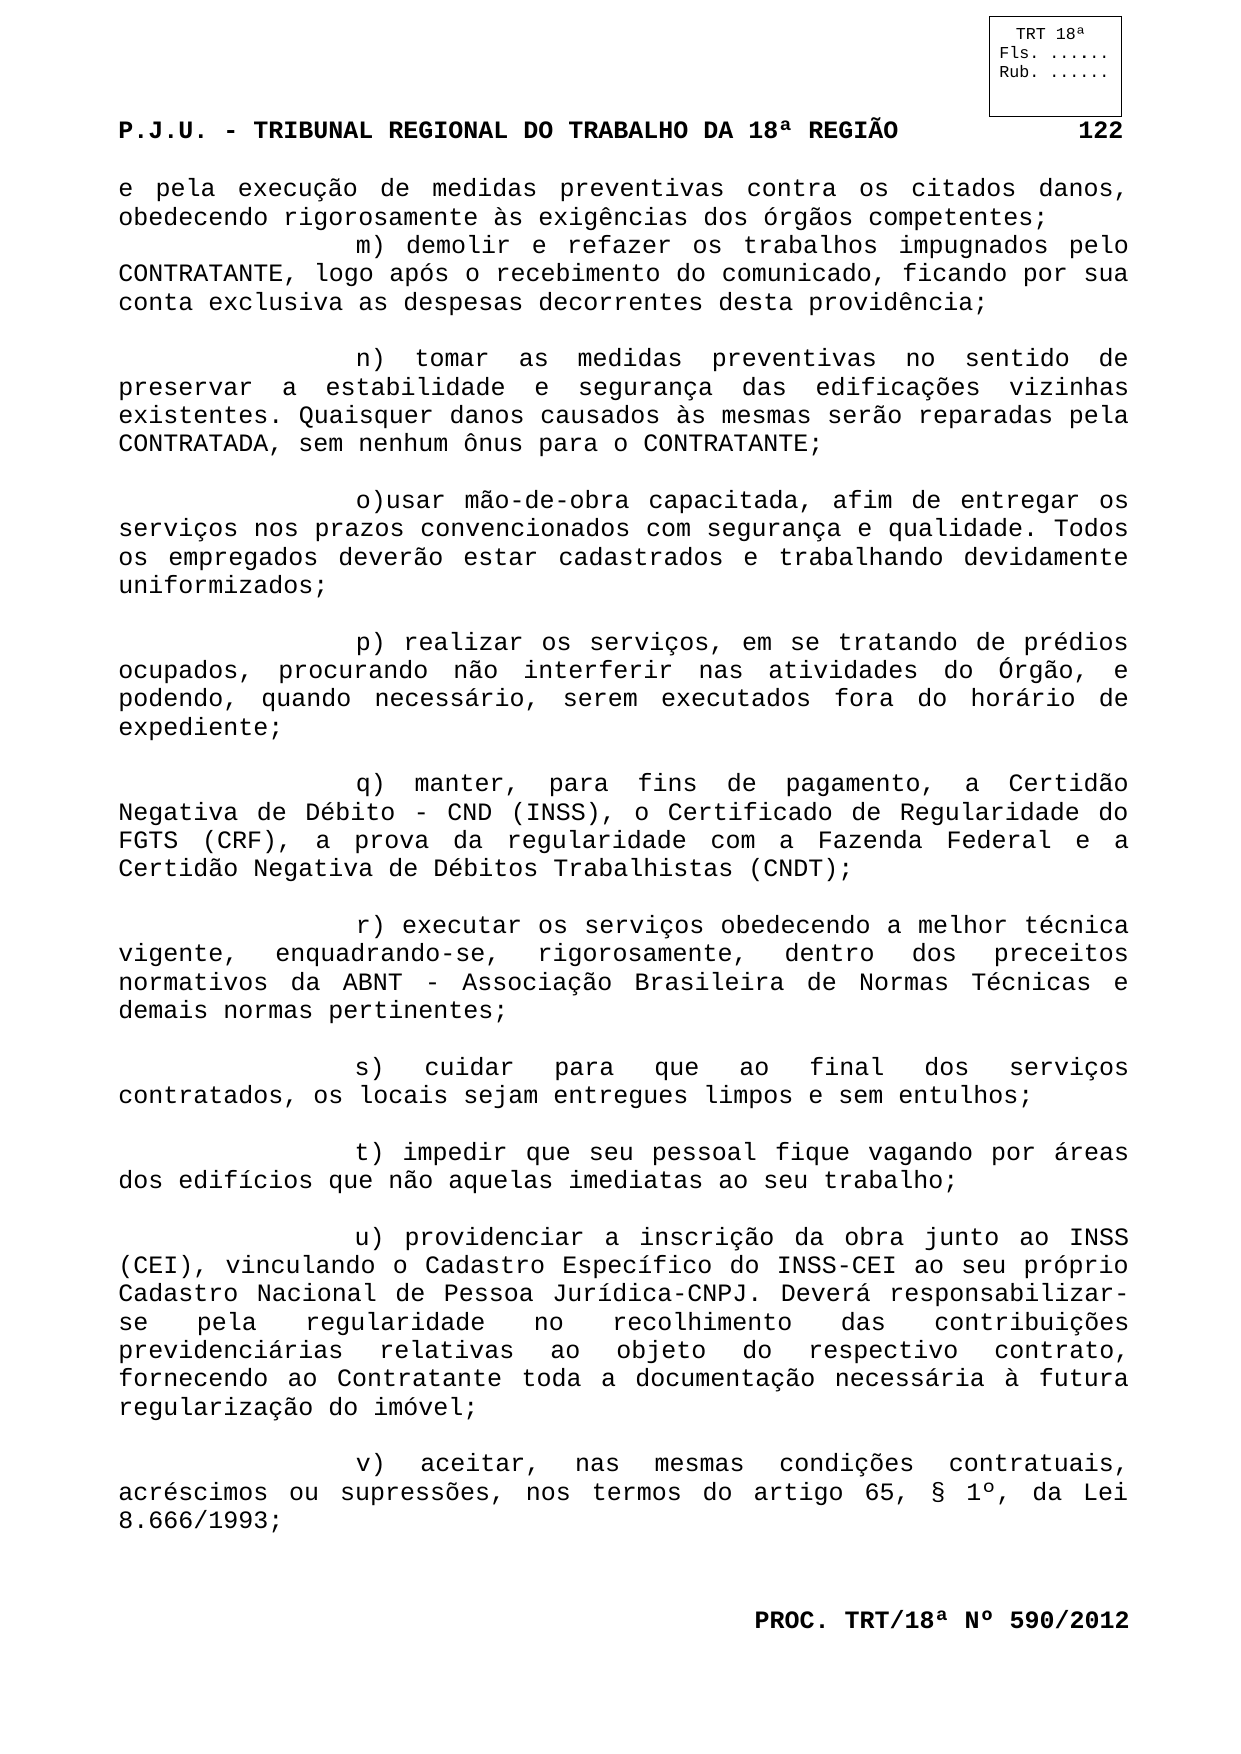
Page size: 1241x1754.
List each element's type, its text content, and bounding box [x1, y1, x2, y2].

text p) realizar os serviços, em se tratando de prédios ocupados, procurando não interferir nas atividades do Órgão, e podendo, quando necessário, serem executados fora do horário de expediente; [118, 629, 1129, 743]
text u) providenciar a inscrição da obra junto ao INSS (CEI), vinculando o Cadastro Específico do INSS-CEI ao seu próprio Cadastro Nacional de Pessoa Jurídica-CNPJ. Deverá responsabilizar-se pela regularidade no recolhimento das contribuições previdenciárias relativas ao objeto do respectivo contrato, fornecendo ao Contratante toda a documentação necessária à futura regularização do imóvel; [118, 1224, 1129, 1423]
text n) tomar as medidas preventivas no sentido de preservar a estabilidade e segurança das edificações vizinhas existentes. Quaisquer danos causados às mesmas serão reparadas pela CONTRATADA, sem nenhum ônus para o CONTRATANTE; [118, 346, 1129, 459]
text q) manter, para fins de pagamento, a Certidão Negativa de Débito - CND (INSS), o Certificado de Regularidade do FGTS (CRF), a prova da regularidade com a Fazenda Federal e a Certidão Negativa de Débitos Trabalhistas (CNDT); [118, 771, 1129, 884]
text s) cuidar para que ao final dos serviços contratados, os locais sejam entregues limpos e sem entulhos; [118, 1054, 1129, 1111]
text t) impedir que seu pessoal fique vagando por áreas dos edifícios que não aquelas imediatas ao seu trabalho; [118, 1139, 1129, 1196]
text m) demolir e refazer os trabalhos impugnados pelo CONTRATANTE, logo após o recebimento do comunicado, ficando por sua conta exclusiva as despesas decorrentes desta providência; [118, 233, 1129, 318]
text v) aceitar, nas mesmas condições contratuais, acréscimos ou supressões, nos termos do artigo 65, § 1º, da Lei 8.666/1993; [118, 1451, 1129, 1536]
text o)usar mão-de-obra capacitada, afim de entregar os serviços nos prazos convencionados com segurança e qualidade. Todos os empregados deverão estar cadastrados e trabalhando devidamente uniformizados; [118, 488, 1129, 601]
text r) executar os serviços obedecendo a melhor técnica vigente, enquadrando-se, rigorosamente, dentro dos preceitos normativos da ABNT - Associação Brasileira de Normas Técnicas e demais normas pertinentes; [118, 913, 1129, 1026]
text e pela execução de medidas preventivas contra os citados danos, obedecendo rigorosamente às exigências dos órgãos competentes; [118, 176, 1129, 233]
